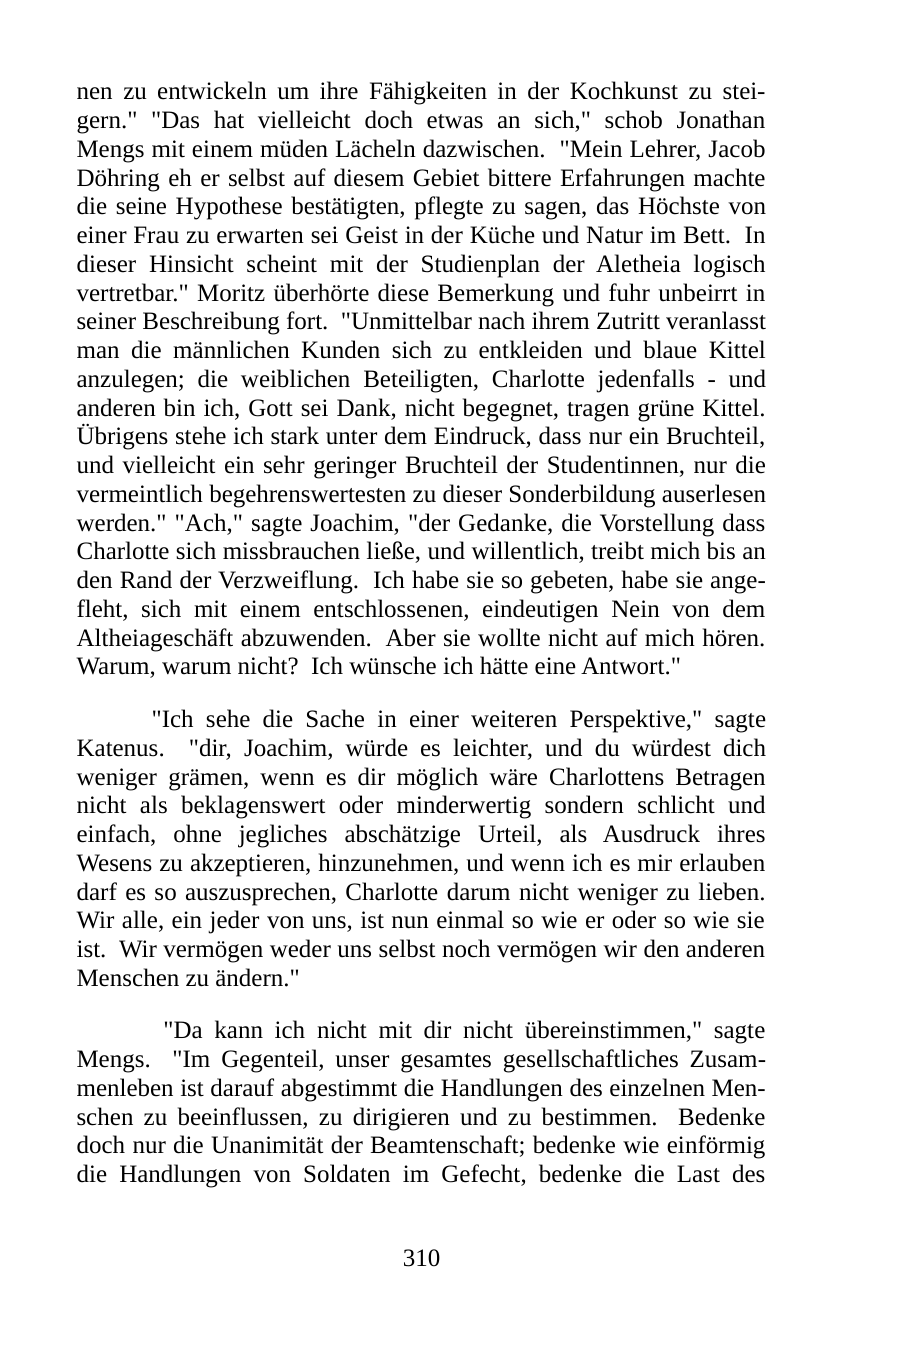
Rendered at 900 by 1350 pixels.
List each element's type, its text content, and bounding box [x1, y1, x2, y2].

text "Ich sehe die Sache in einer weiteren Perspektive," sagte Katenus. "dir, Joachim, würde es leichter, und du würdest dich weniger grämen, wenn es dir möglich wäre Charlottens Betragen nicht als beklagenswert oder minderwertig sondern schlicht und einfach, ohne jegliches abschätzige Urteil, als Ausdruck ihres Wesens zu akzeptieren, hinzunehmen, und wenn ich es mir erlauben darf es so auszusprechen, Charlotte darum nicht weniger zu lieben. Wir alle, ein jeder von uns, ist nun einmal so wie er oder so wie sie ist. Wir vermögen weder uns selbst noch vermögen wir den anderen Menschen zu ändern." [76, 704, 766, 992]
text nen zu entwickeln um ihre Fähigkeiten in der Kochkunst zu stei-gern." "Das hat vielleicht doch etwas an sich," schob Jonathan Mengs mit einem müden Lächeln dazwischen. "Mein Lehrer, Jacob Döhring eh er selbst auf diesem Gebiet bittere Erfahrungen machte die seine Hypothese bestätigten, pflegte zu sagen, das Höchste von einer Frau zu erwarten sei Geist in der Küche und Natur im Bett. In dieser Hinsicht scheint mit der Studienplan der Aletheia logisch vertretbar." Moritz überhörte diese Bemerkung und fuhr unbeirrt in seiner Beschreibung fort. "Unmittelbar nach ihrem Zutritt veranlasst man die männlichen Kunden sich zu entkleiden und blaue Kittel anzulegen; die weiblichen Beteiligten, Charlotte jedenfalls - und anderen bin ich, Gott sei Dank, nicht begegnet, tragen grüne Kittel. Übrigens stehe ich stark unter dem Eindruck, dass nur ein Bruchteil, und vielleicht ein sehr geringer Bruchteil der Studentinnen, nur die vermeintlich begehrenswertesten zu dieser Sonderbildung auserlesen werden." "Ach," sagte Joachim, "der Gedanke, die Vorstellung dass Charlotte sich missbrauchen ließe, und willentlich, treibt mich bis an den Rand der Verzweiflung. Ich habe sie so gebeten, habe sie ange-fleht, sich mit einem entschlossenen, eindeutigen Nein von dem Altheiageschäft abzuwenden. Aber sie wollte nicht auf mich hören. Warum, warum nicht? Ich wünsche ich hätte eine Antwort." [76, 76, 766, 680]
text "Da kann ich nicht mit dir nicht übereinstimmen," sagte Mengs. "Im Gegenteil, unser gesamtes gesellschaftliches Zusam-menleben ist darauf abgestimmt die Handlungen des einzelnen Men-schen zu beeinflussen, zu dirigieren und zu bestimmen. Bedenke doch nur die Unanimität der Beamtenschaft; bedenke wie einförmig die Handlungen von Soldaten im Gefecht, bedenke die Last des [76, 1016, 766, 1188]
